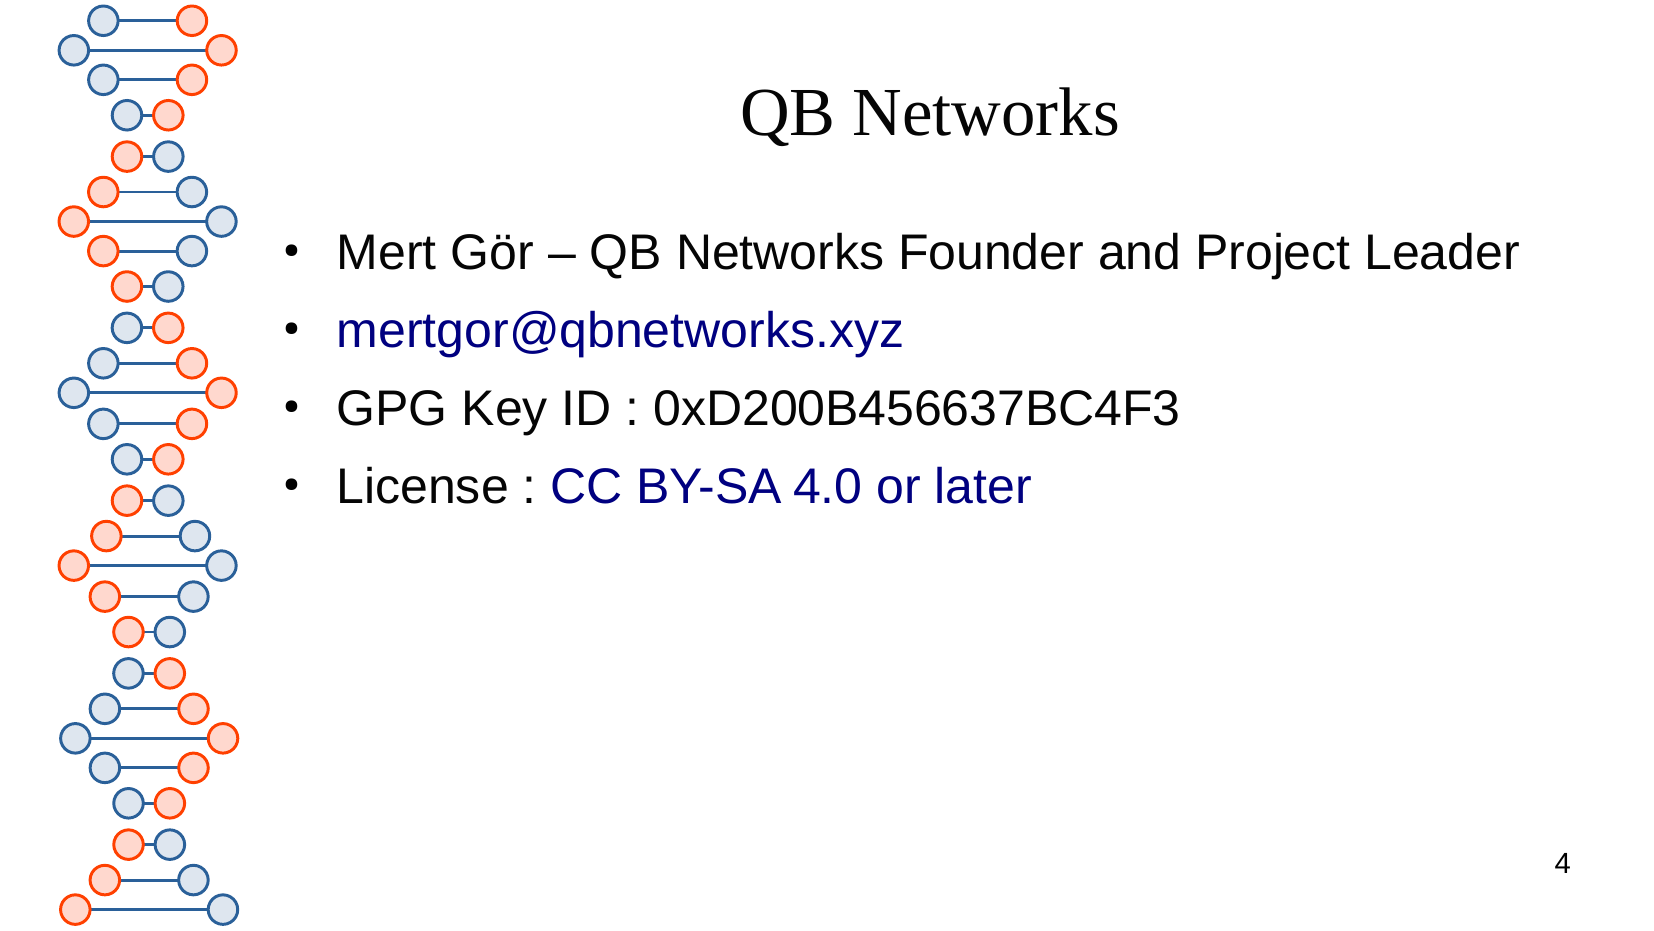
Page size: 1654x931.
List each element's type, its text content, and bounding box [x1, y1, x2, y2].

list Mert Gör – QB Networks Founder and Project Leader mertgor@qbnetworks.xyz GPG Key ID : 0xD200B456637BC4F3 License : CC BY-SA 4.0 or later [265, 224, 1595, 764]
title QB Networks [265, 35, 1595, 189]
